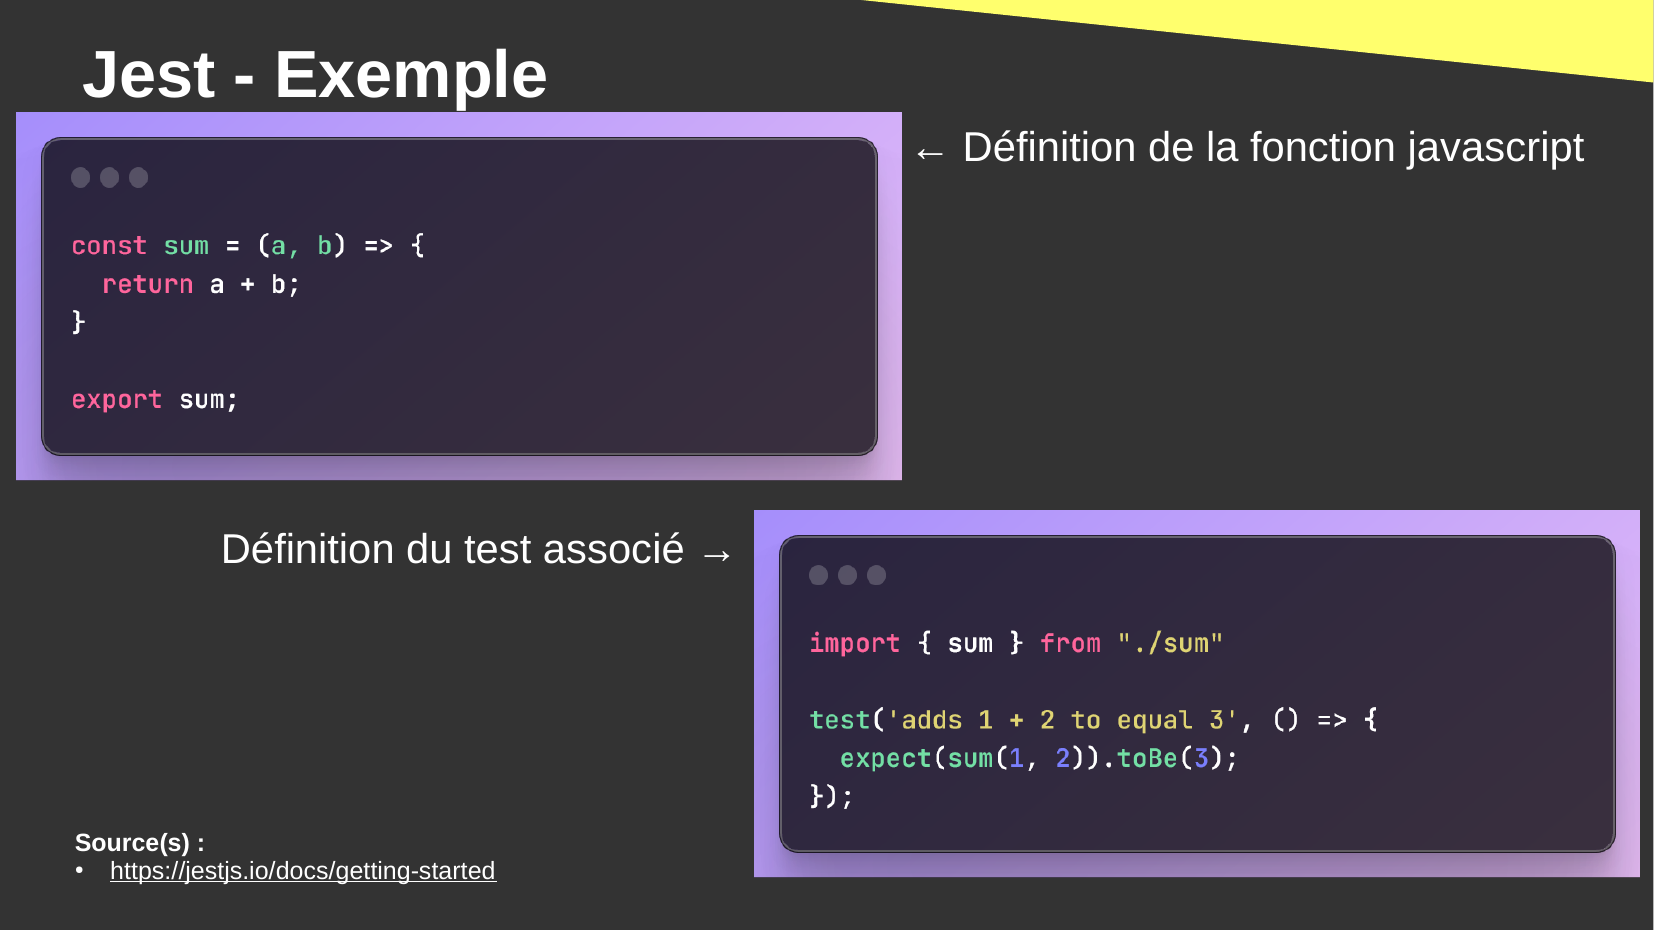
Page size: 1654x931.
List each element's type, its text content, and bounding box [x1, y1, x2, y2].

text_box Source(s) : https://jestjs.io/docs/getting-started [60, 821, 1546, 906]
list ← Définition de la fonction javascript [909, 124, 1642, 184]
list Définition du test associé → [64, 525, 739, 585]
text_box [861, 0, 1654, 83]
picture [754, 510, 1640, 878]
title Jest - Exemple [82, 37, 799, 112]
picture [16, 112, 902, 481]
